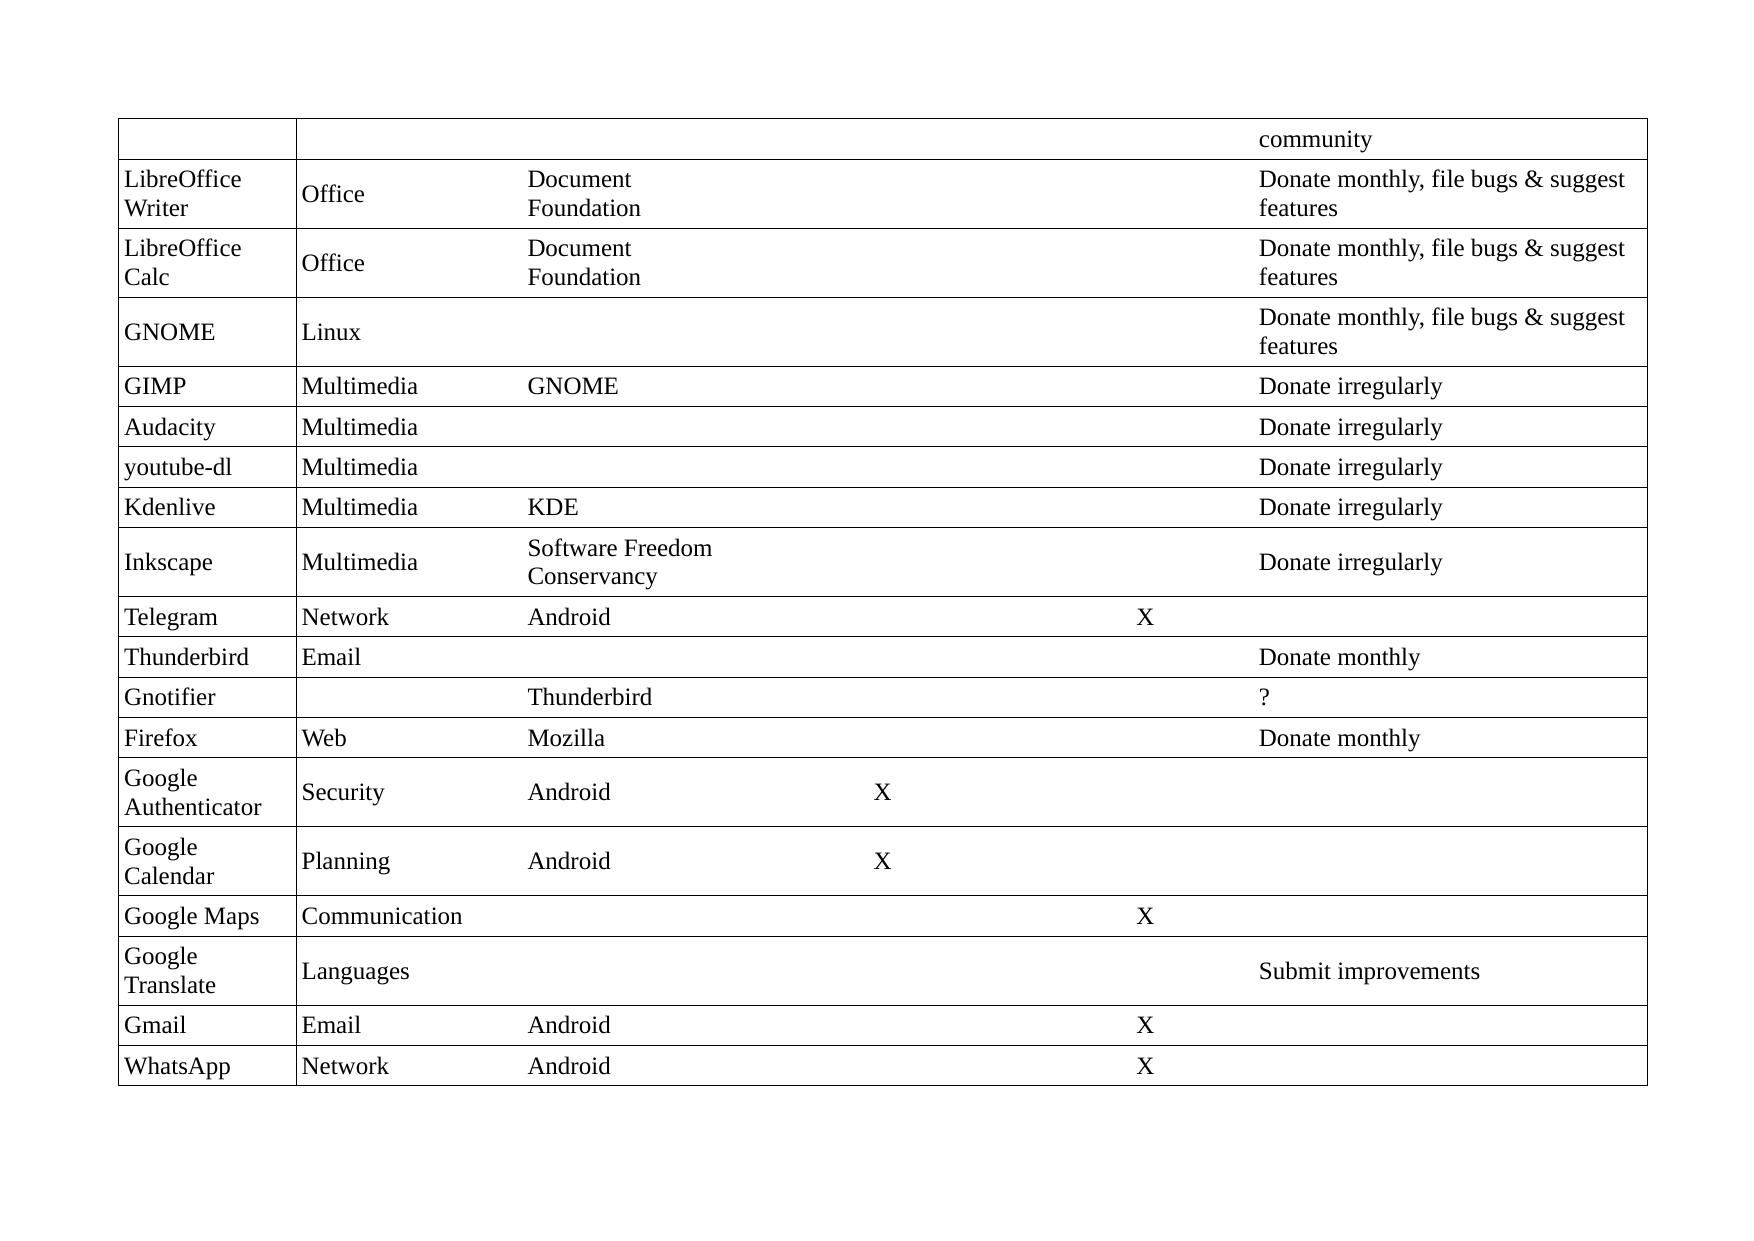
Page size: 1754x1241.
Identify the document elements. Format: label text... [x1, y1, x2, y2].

table_cell [1037, 528, 1253, 596]
table_cell [522, 896, 727, 936]
table_cell Android [522, 1006, 727, 1045]
table_cell [522, 637, 727, 677]
table_cell [728, 160, 1037, 227]
table_cell Mozilla [522, 718, 727, 757]
table_cell Kdenlive [119, 488, 296, 527]
table_cell [297, 678, 522, 717]
table_cell Multimedia [297, 528, 522, 596]
table_cell [1253, 1006, 1647, 1045]
table_cell GIMP [119, 367, 296, 406]
table_cell Audacity [119, 407, 296, 446]
table_cell ? [1253, 678, 1647, 717]
table_cell Planning [297, 827, 522, 895]
table_cell Telegram [119, 597, 296, 636]
table_cell Donate monthly, file bugs & suggest features [1253, 160, 1647, 227]
table_cell [728, 1046, 1037, 1085]
table_cell X [728, 827, 1037, 895]
table_cell Android [522, 827, 727, 895]
table_cell [1253, 896, 1647, 936]
table_cell [1037, 119, 1253, 158]
table_cell X [1037, 896, 1253, 936]
table_cell [522, 447, 727, 487]
table_cell Google Translate [119, 937, 296, 1005]
table_cell Email [297, 1006, 522, 1045]
table_cell Donate monthly [1253, 637, 1647, 677]
table_cell [728, 597, 1037, 636]
table_cell Donate irregularly [1253, 528, 1647, 596]
table_cell [522, 119, 727, 158]
table_cell [1037, 298, 1253, 366]
table_cell Security [297, 758, 522, 826]
table_cell LibreOffice Writer [119, 160, 296, 227]
table_cell [728, 528, 1037, 596]
table_cell Firefox [119, 718, 296, 757]
table_cell [522, 937, 727, 1005]
table_cell Network [297, 1046, 522, 1085]
table_cell Donate monthly [1253, 718, 1647, 757]
table_cell [1037, 488, 1253, 527]
table_cell [119, 119, 296, 158]
table_cell Multimedia [297, 447, 522, 487]
table_cell [1037, 447, 1253, 487]
table_cell Multimedia [297, 367, 522, 406]
table_cell [1253, 827, 1647, 895]
table_cell [522, 407, 727, 446]
table_cell Document Foundation [522, 160, 727, 227]
table_cell Donate irregularly [1253, 447, 1647, 487]
table_cell Google Authenticator [119, 758, 296, 826]
table_cell Multimedia [297, 488, 522, 527]
table_cell [1253, 597, 1647, 636]
table_cell Languages [297, 937, 522, 1005]
table_cell Office [297, 160, 522, 227]
table_cell [728, 488, 1037, 527]
table_cell Google Maps [119, 896, 296, 936]
table_cell [1037, 367, 1253, 406]
table_cell [728, 896, 1037, 936]
table_cell [728, 229, 1037, 297]
table_cell X [1037, 1006, 1253, 1045]
table_cell [1037, 718, 1253, 757]
table_cell [1037, 678, 1253, 717]
table_cell [1037, 229, 1253, 297]
table_cell Donate monthly, file bugs & suggest features [1253, 298, 1647, 366]
table_cell [1037, 407, 1253, 446]
table_cell Multimedia [297, 407, 522, 446]
table_cell Google Calendar [119, 827, 296, 895]
table_cell Donate irregularly [1253, 367, 1647, 406]
table_cell [728, 678, 1037, 717]
table_cell youtube-dl [119, 447, 296, 487]
table_cell Email [297, 637, 522, 677]
table_cell [728, 637, 1037, 677]
table_cell Gmail [119, 1006, 296, 1045]
table_cell [728, 367, 1037, 406]
table_cell Android [522, 758, 727, 826]
table_cell Document Foundation [522, 229, 727, 297]
table_cell Android [522, 597, 727, 636]
table_cell LibreOffice Calc [119, 229, 296, 297]
table_cell Network [297, 597, 522, 636]
table_cell [1037, 160, 1253, 227]
table_cell Donate irregularly [1253, 407, 1647, 446]
table_cell X [1037, 597, 1253, 636]
table_cell X [1037, 1046, 1253, 1085]
table_cell [728, 937, 1037, 1005]
table_cell [1037, 758, 1253, 826]
table_cell Web [297, 718, 522, 757]
table_cell Linux [297, 298, 522, 366]
table_cell Thunderbird [119, 637, 296, 677]
table_cell [728, 119, 1037, 158]
table_cell [1253, 1046, 1647, 1085]
table_cell Gnotifier [119, 678, 296, 717]
table_cell [522, 298, 727, 366]
table_cell GNOME [119, 298, 296, 366]
table_cell GNOME [522, 367, 727, 406]
table_cell [728, 1006, 1037, 1045]
table_cell Office [297, 229, 522, 297]
table_cell [1037, 937, 1253, 1005]
table_cell community [1253, 119, 1647, 158]
table_cell Submit improvements [1253, 937, 1647, 1005]
table_cell Thunderbird [522, 678, 727, 717]
table_cell Software Freedom Conservancy [522, 528, 727, 596]
table_cell Communication [297, 896, 522, 936]
table_cell [728, 407, 1037, 446]
table_cell [1253, 758, 1647, 826]
table_cell Donate monthly, file bugs & suggest features [1253, 229, 1647, 297]
table_cell [728, 718, 1037, 757]
table_cell [728, 447, 1037, 487]
table_cell [297, 119, 522, 158]
table_cell [728, 298, 1037, 366]
table_cell X [728, 758, 1037, 826]
table_cell [1037, 827, 1253, 895]
table_cell Android [522, 1046, 727, 1085]
table_cell WhatsApp [119, 1046, 296, 1085]
table_cell KDE [522, 488, 727, 527]
table_cell [1037, 637, 1253, 677]
table_cell Inkscape [119, 528, 296, 596]
table_cell Donate irregularly [1253, 488, 1647, 527]
